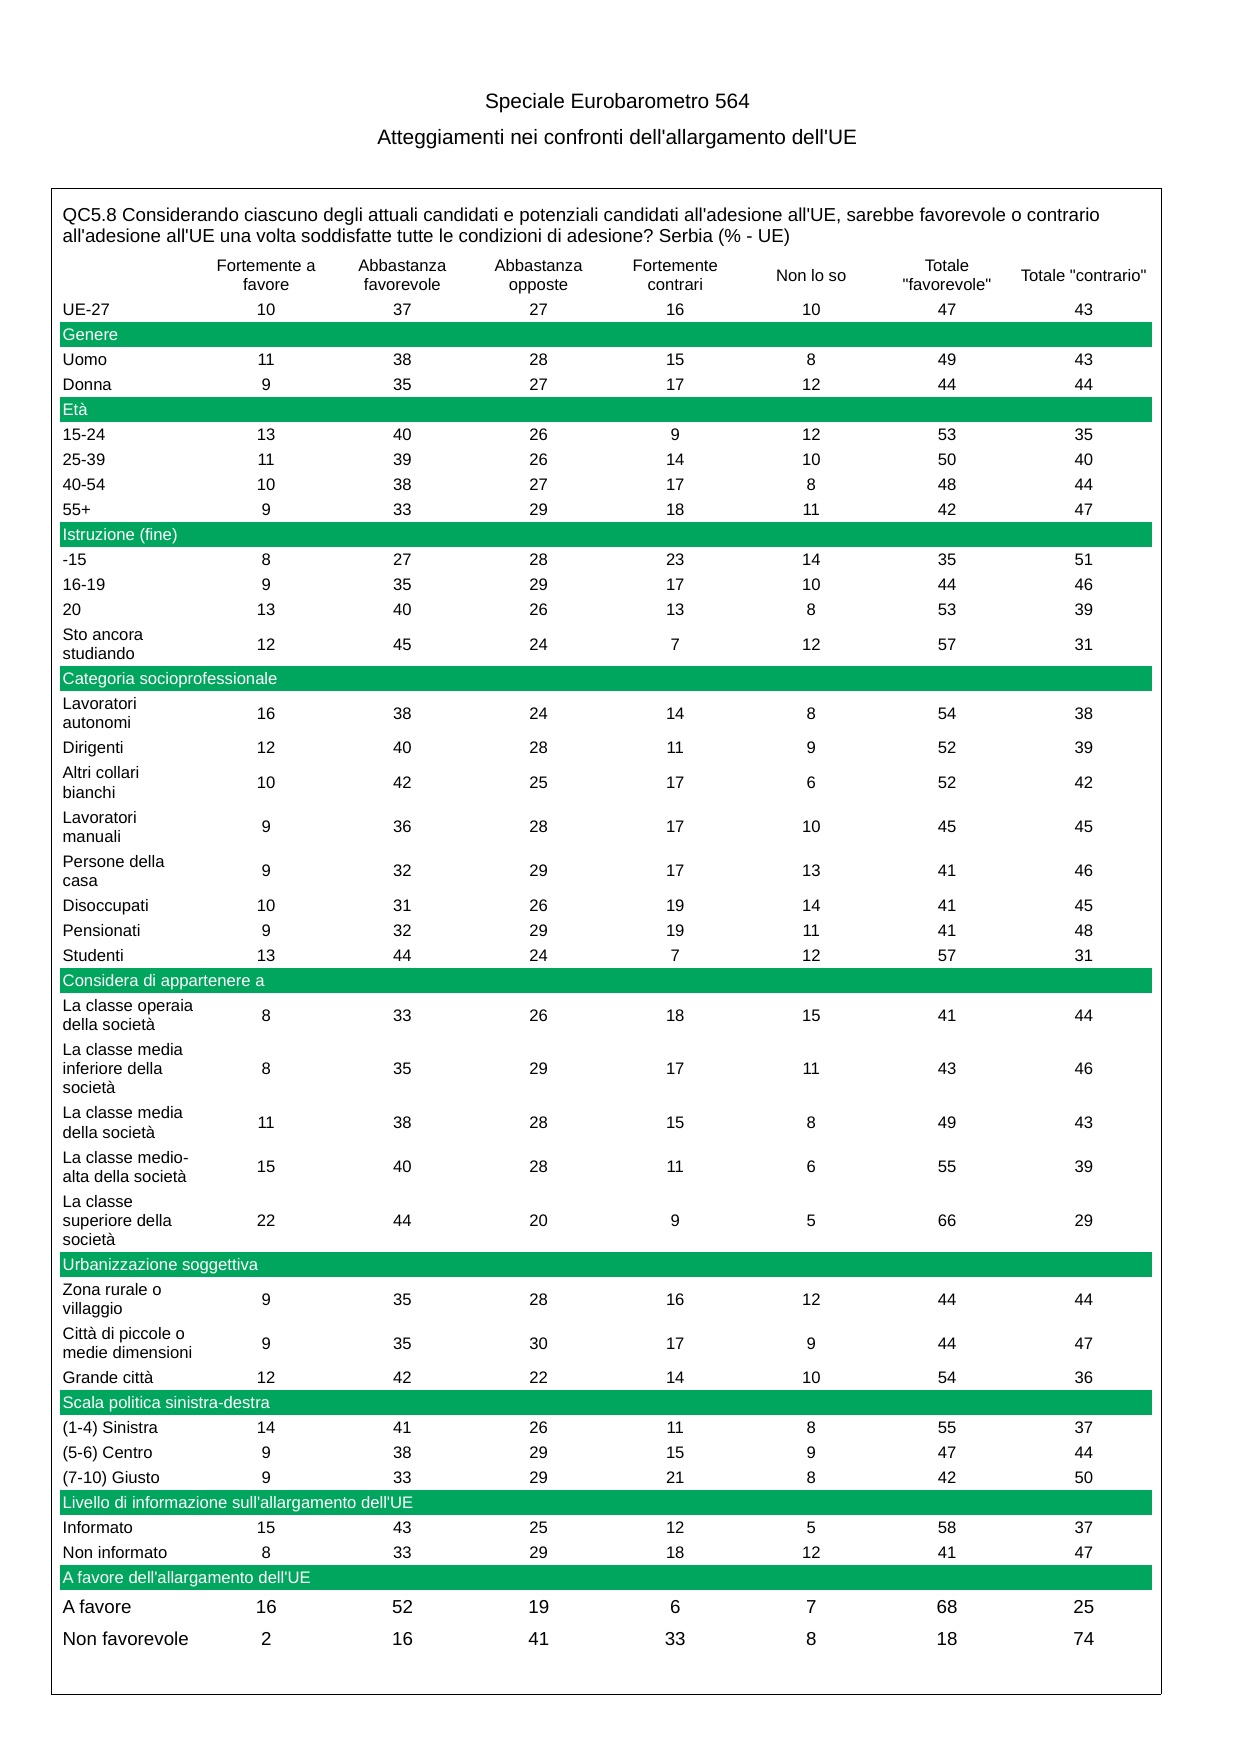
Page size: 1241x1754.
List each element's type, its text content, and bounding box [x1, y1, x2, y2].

table_cell 55 [879, 1145, 1015, 1189]
table_cell 38 [334, 691, 470, 735]
table_cell 29 [470, 918, 607, 943]
table_cell 18 [607, 993, 743, 1037]
table_cell 9 [198, 918, 334, 943]
table_cell 9 [743, 1440, 879, 1465]
table_cell 8 [743, 1623, 879, 1655]
table_cell 20 [60, 597, 198, 622]
table_cell 47 [1015, 1540, 1152, 1565]
table_cell 9 [198, 1277, 334, 1321]
table_cell Abbastanza opposte [470, 253, 607, 297]
table_cell 31 [1015, 622, 1152, 666]
table_cell 15 [198, 1145, 334, 1189]
table_cell 39 [334, 447, 470, 472]
table_cell 40-54 [60, 472, 198, 497]
table_cell 44 [879, 372, 1015, 397]
table_cell 28 [470, 1100, 607, 1144]
table_cell 28 [470, 347, 607, 372]
table_cell 8 [743, 472, 879, 497]
table_cell Altri collari bianchi [60, 760, 198, 804]
table_cell La classe media inferiore della società [60, 1037, 198, 1100]
table_cell 33 [607, 1623, 743, 1655]
table_cell 25 [470, 760, 607, 804]
table_cell 9 [198, 1465, 334, 1490]
table_cell 12 [607, 1515, 743, 1540]
table_cell 68 [879, 1590, 1015, 1623]
table_cell 17 [607, 372, 743, 397]
table_cell 10 [743, 805, 879, 849]
table_cell 29 [470, 572, 607, 597]
table_cell 57 [879, 943, 1015, 968]
table_cell 16 [198, 691, 334, 735]
table_cell 11 [607, 1145, 743, 1189]
table_cell 9 [743, 735, 879, 760]
table_cell Donna [60, 372, 198, 397]
table_cell 45 [879, 805, 1015, 849]
table_cell 42 [334, 1365, 470, 1390]
table_cell 33 [334, 1465, 470, 1490]
table_cell 11 [743, 918, 879, 943]
table_cell 31 [334, 893, 470, 918]
table_cell 36 [334, 805, 470, 849]
table_cell 6 [743, 760, 879, 804]
table_cell 10 [743, 447, 879, 472]
table_cell 44 [334, 943, 470, 968]
table_cell Abbastanza favorevole [334, 253, 470, 297]
table_cell 40 [334, 597, 470, 622]
table_cell 43 [1015, 1100, 1152, 1144]
table_cell 35 [1015, 422, 1152, 447]
table_cell 11 [743, 1037, 879, 1100]
table_cell 44 [1015, 1277, 1152, 1321]
table_cell 12 [743, 372, 879, 397]
table_cell 12 [743, 943, 879, 968]
table_cell 32 [334, 849, 470, 893]
table_cell 47 [1015, 1321, 1152, 1365]
table_cell 26 [470, 422, 607, 447]
table_cell 25 [1015, 1590, 1152, 1623]
table_cell Grande città [60, 1365, 198, 1390]
table_cell 74 [1015, 1623, 1152, 1655]
table_cell 15-24 [60, 422, 198, 447]
table_cell 45 [334, 622, 470, 666]
table_cell 19 [607, 918, 743, 943]
table_cell 41 [879, 918, 1015, 943]
table_cell 26 [470, 597, 607, 622]
table_cell 26 [470, 893, 607, 918]
table_cell 5 [743, 1189, 879, 1252]
table_cell 8 [743, 691, 879, 735]
table_cell 36 [1015, 1365, 1152, 1390]
table_cell 16 [198, 1590, 334, 1623]
table_cell Totale "contrario" [1015, 253, 1152, 297]
table_cell 55+ [60, 497, 198, 522]
table_cell Zona rurale o villaggio [60, 1277, 198, 1321]
table_cell 18 [607, 497, 743, 522]
table_cell Disoccupati [60, 893, 198, 918]
table_cell 14 [743, 547, 879, 572]
table_cell 40 [334, 735, 470, 760]
table_cell 10 [198, 297, 334, 322]
table_cell Livello di informazione sull'allargamento dell'UE [60, 1490, 1152, 1515]
table_cell 12 [743, 622, 879, 666]
table_cell Dirigenti [60, 735, 198, 760]
table_cell 48 [1015, 918, 1152, 943]
table_cell 11 [607, 1415, 743, 1440]
table_cell 35 [334, 372, 470, 397]
table_cell 9 [198, 849, 334, 893]
table_cell 37 [334, 297, 470, 322]
table_cell 37 [1015, 1515, 1152, 1540]
table_cell 41 [879, 1540, 1015, 1565]
table_cell 57 [879, 622, 1015, 666]
table_cell 42 [334, 760, 470, 804]
table_cell 29 [470, 497, 607, 522]
table_cell 23 [607, 547, 743, 572]
table_cell 8 [743, 1465, 879, 1490]
table_cell 5 [743, 1515, 879, 1540]
table_cell 28 [470, 735, 607, 760]
table_cell 12 [198, 622, 334, 666]
table_cell Non informato [60, 1540, 198, 1565]
table_cell 22 [470, 1365, 607, 1390]
table_cell 42 [879, 497, 1015, 522]
table_cell 14 [607, 691, 743, 735]
table_cell 11 [198, 447, 334, 472]
table_cell 46 [1015, 1037, 1152, 1100]
table_cell 43 [1015, 347, 1152, 372]
table_cell 28 [470, 547, 607, 572]
table_cell 17 [607, 849, 743, 893]
table_cell 28 [470, 805, 607, 849]
table_cell 39 [1015, 1145, 1152, 1189]
table_cell Totale "favorevole" [879, 253, 1015, 297]
table_cell 13 [198, 422, 334, 447]
table_header QC5.8 Considerando ciascuno degli attuali candidati e potenziali candidati all'adesione all'UE, sarebbe favorevole o contrario all'adesione all'UE una volta soddisfatte tutte le condizioni di adesione? Serbia (% - UE) [60, 197, 1152, 253]
table_cell 38 [334, 1100, 470, 1144]
table_cell 38 [1015, 691, 1152, 735]
table_cell 51 [1015, 547, 1152, 572]
table_cell La classe media della società [60, 1100, 198, 1144]
table_cell 12 [743, 1540, 879, 1565]
table_cell 13 [607, 597, 743, 622]
table_cell Informato [60, 1515, 198, 1540]
table_cell Persone della casa [60, 849, 198, 893]
table_cell Studenti [60, 943, 198, 968]
table_cell 10 [198, 893, 334, 918]
table_cell 16 [607, 297, 743, 322]
table_cell 17 [607, 1037, 743, 1100]
table_cell 38 [334, 347, 470, 372]
table_cell 8 [743, 1100, 879, 1144]
table_cell 40 [1015, 447, 1152, 472]
table_cell 46 [1015, 849, 1152, 893]
table_cell 52 [879, 760, 1015, 804]
table_cell Categoria socioprofessionale [60, 666, 1152, 691]
table_cell 8 [198, 993, 334, 1037]
table_cell 15 [607, 1100, 743, 1144]
table_cell 15 [607, 1440, 743, 1465]
table_cell 9 [198, 497, 334, 522]
table_cell 12 [198, 735, 334, 760]
table_cell 19 [607, 893, 743, 918]
table_cell 25 [470, 1515, 607, 1540]
table_cell 9 [198, 1321, 334, 1365]
table_cell 44 [1015, 472, 1152, 497]
table_cell 15 [198, 1515, 334, 1540]
table_cell 14 [743, 893, 879, 918]
table_cell Lavoratori autonomi [60, 691, 198, 735]
table_cell 15 [607, 347, 743, 372]
table_cell 14 [607, 447, 743, 472]
table_cell Sto ancora studiando [60, 622, 198, 666]
table_cell [60, 253, 198, 297]
table_cell 11 [198, 1100, 334, 1144]
table_cell 11 [198, 347, 334, 372]
table_cell 27 [470, 372, 607, 397]
table_cell 53 [879, 597, 1015, 622]
table_cell 29 [470, 1465, 607, 1490]
table_cell 44 [1015, 993, 1152, 1037]
table_cell 28 [470, 1277, 607, 1321]
table_cell 27 [470, 297, 607, 322]
table_cell 13 [743, 849, 879, 893]
table_cell 11 [607, 735, 743, 760]
table_cell 10 [743, 1365, 879, 1390]
table_cell 40 [334, 1145, 470, 1189]
table_cell 47 [879, 1440, 1015, 1465]
table_cell 7 [607, 622, 743, 666]
table_cell UE-27 [60, 297, 198, 322]
table_cell 49 [879, 347, 1015, 372]
table_cell (5-6) Centro [60, 1440, 198, 1465]
table_cell Uomo [60, 347, 198, 372]
table_cell 47 [1015, 497, 1152, 522]
table_cell 8 [743, 1415, 879, 1440]
table_cell 52 [879, 735, 1015, 760]
table_cell 41 [879, 849, 1015, 893]
table_cell 10 [743, 572, 879, 597]
table_cell 32 [334, 918, 470, 943]
table_cell 54 [879, 1365, 1015, 1390]
table_cell 50 [1015, 1465, 1152, 1490]
table_cell 66 [879, 1189, 1015, 1252]
table_cell 10 [198, 760, 334, 804]
table_cell 45 [1015, 893, 1152, 918]
table_cell 17 [607, 572, 743, 597]
table_cell 10 [743, 297, 879, 322]
table_cell La classe superiore della società [60, 1189, 198, 1252]
table_cell 52 [334, 1590, 470, 1623]
table_cell 19 [470, 1590, 607, 1623]
table_cell 33 [334, 993, 470, 1037]
table_cell 28 [470, 1145, 607, 1189]
table_cell 7 [607, 943, 743, 968]
table_cell 44 [1015, 372, 1152, 397]
table_cell 20 [470, 1189, 607, 1252]
table_cell 9 [198, 805, 334, 849]
table_cell 53 [879, 422, 1015, 447]
table_cell 22 [198, 1189, 334, 1252]
table_cell Urbanizzazione soggettiva [60, 1252, 1152, 1277]
table_cell 8 [743, 597, 879, 622]
table_cell 35 [334, 1321, 470, 1365]
table_cell 12 [743, 1277, 879, 1321]
table_cell Lavoratori manuali [60, 805, 198, 849]
table_cell 15 [743, 993, 879, 1037]
table_cell 54 [879, 691, 1015, 735]
table_cell 17 [607, 472, 743, 497]
table_cell 9 [198, 372, 334, 397]
table_cell 29 [470, 1037, 607, 1100]
table_cell 29 [470, 849, 607, 893]
table_cell 40 [334, 422, 470, 447]
table_cell 14 [607, 1365, 743, 1390]
table_cell 31 [1015, 943, 1152, 968]
table_cell 44 [1015, 1440, 1152, 1465]
table_cell 41 [879, 993, 1015, 1037]
table_cell 43 [1015, 297, 1152, 322]
table_cell 7 [743, 1590, 879, 1623]
table_cell 47 [879, 297, 1015, 322]
table_cell 17 [607, 805, 743, 849]
table_cell 6 [743, 1145, 879, 1189]
table_cell -15 [60, 547, 198, 572]
table_cell (7-10) Giusto [60, 1465, 198, 1490]
table_cell 44 [879, 1321, 1015, 1365]
table_cell 39 [1015, 735, 1152, 760]
table_cell 18 [607, 1540, 743, 1565]
table_cell 13 [198, 943, 334, 968]
table_cell 41 [334, 1415, 470, 1440]
table_cell Città di piccole o medie dimensioni [60, 1321, 198, 1365]
table_cell 8 [743, 347, 879, 372]
table_cell La classe medio-alta della società [60, 1145, 198, 1189]
table_cell 35 [879, 547, 1015, 572]
table_cell Fortemente contrari [607, 253, 743, 297]
table_cell 10 [198, 472, 334, 497]
table_cell Non favorevole [60, 1623, 198, 1655]
table_cell 9 [198, 1440, 334, 1465]
table_cell 39 [1015, 597, 1152, 622]
table_cell 29 [1015, 1189, 1152, 1252]
table_cell 49 [879, 1100, 1015, 1144]
table_cell 50 [879, 447, 1015, 472]
table_cell (1-4) Sinistra [60, 1415, 198, 1440]
table_cell 35 [334, 1277, 470, 1321]
table_cell 26 [470, 447, 607, 472]
table_cell 17 [607, 1321, 743, 1365]
table_cell 9 [198, 572, 334, 597]
table_cell 41 [470, 1623, 607, 1655]
table_cell 43 [334, 1515, 470, 1540]
table_cell 14 [198, 1415, 334, 1440]
table_cell 16 [334, 1623, 470, 1655]
table_cell 44 [879, 1277, 1015, 1321]
table_cell 24 [470, 691, 607, 735]
table_cell 9 [607, 422, 743, 447]
table_cell Considera di appartenere a [60, 968, 1152, 993]
table_cell 55 [879, 1415, 1015, 1440]
table_cell 12 [743, 422, 879, 447]
table_cell 26 [470, 993, 607, 1037]
table_cell 9 [607, 1189, 743, 1252]
table_cell 25-39 [60, 447, 198, 472]
table_cell Pensionati [60, 918, 198, 943]
table_cell 45 [1015, 805, 1152, 849]
table_cell 58 [879, 1515, 1015, 1540]
table_cell 8 [198, 1037, 334, 1100]
table_cell 13 [198, 597, 334, 622]
table_cell Istruzione (fine) [60, 522, 1152, 547]
table_cell A favore [60, 1590, 198, 1623]
table_cell 24 [470, 943, 607, 968]
table_cell 8 [198, 547, 334, 572]
table_cell 43 [879, 1037, 1015, 1100]
table_cell 27 [334, 547, 470, 572]
table_cell 16-19 [60, 572, 198, 597]
table_cell 2 [198, 1623, 334, 1655]
table_cell 16 [607, 1277, 743, 1321]
table_cell 30 [470, 1321, 607, 1365]
table_cell 48 [879, 472, 1015, 497]
table_cell 27 [470, 472, 607, 497]
table_cell Genere [60, 322, 1152, 347]
table_cell A favore dell'allargamento dell'UE [60, 1565, 1152, 1590]
table_cell 35 [334, 1037, 470, 1100]
table_cell 41 [879, 893, 1015, 918]
table_cell 42 [1015, 760, 1152, 804]
table_cell 44 [334, 1189, 470, 1252]
table_cell 11 [743, 497, 879, 522]
table_cell 44 [879, 572, 1015, 597]
table_cell 29 [470, 1540, 607, 1565]
table_cell 37 [1015, 1415, 1152, 1440]
table_cell 12 [198, 1365, 334, 1390]
table_cell 6 [607, 1590, 743, 1623]
table_cell 18 [879, 1623, 1015, 1655]
table_cell Età [60, 397, 1152, 422]
table_cell 46 [1015, 572, 1152, 597]
table_cell 42 [879, 1465, 1015, 1490]
table_cell 17 [607, 760, 743, 804]
table_cell 21 [607, 1465, 743, 1490]
table_cell 33 [334, 497, 470, 522]
table_cell Non lo so [743, 253, 879, 297]
table_cell Scala politica sinistra-destra [60, 1390, 1152, 1415]
table_cell 35 [334, 572, 470, 597]
table_cell 9 [743, 1321, 879, 1365]
table_cell 24 [470, 622, 607, 666]
table_cell 8 [198, 1540, 334, 1565]
table_cell 38 [334, 1440, 470, 1465]
table_cell 38 [334, 472, 470, 497]
table_cell Fortemente a favore [198, 253, 334, 297]
table_cell La classe operaia della società [60, 993, 198, 1037]
table_cell 26 [470, 1415, 607, 1440]
table_cell 29 [470, 1440, 607, 1465]
table_cell 33 [334, 1540, 470, 1565]
